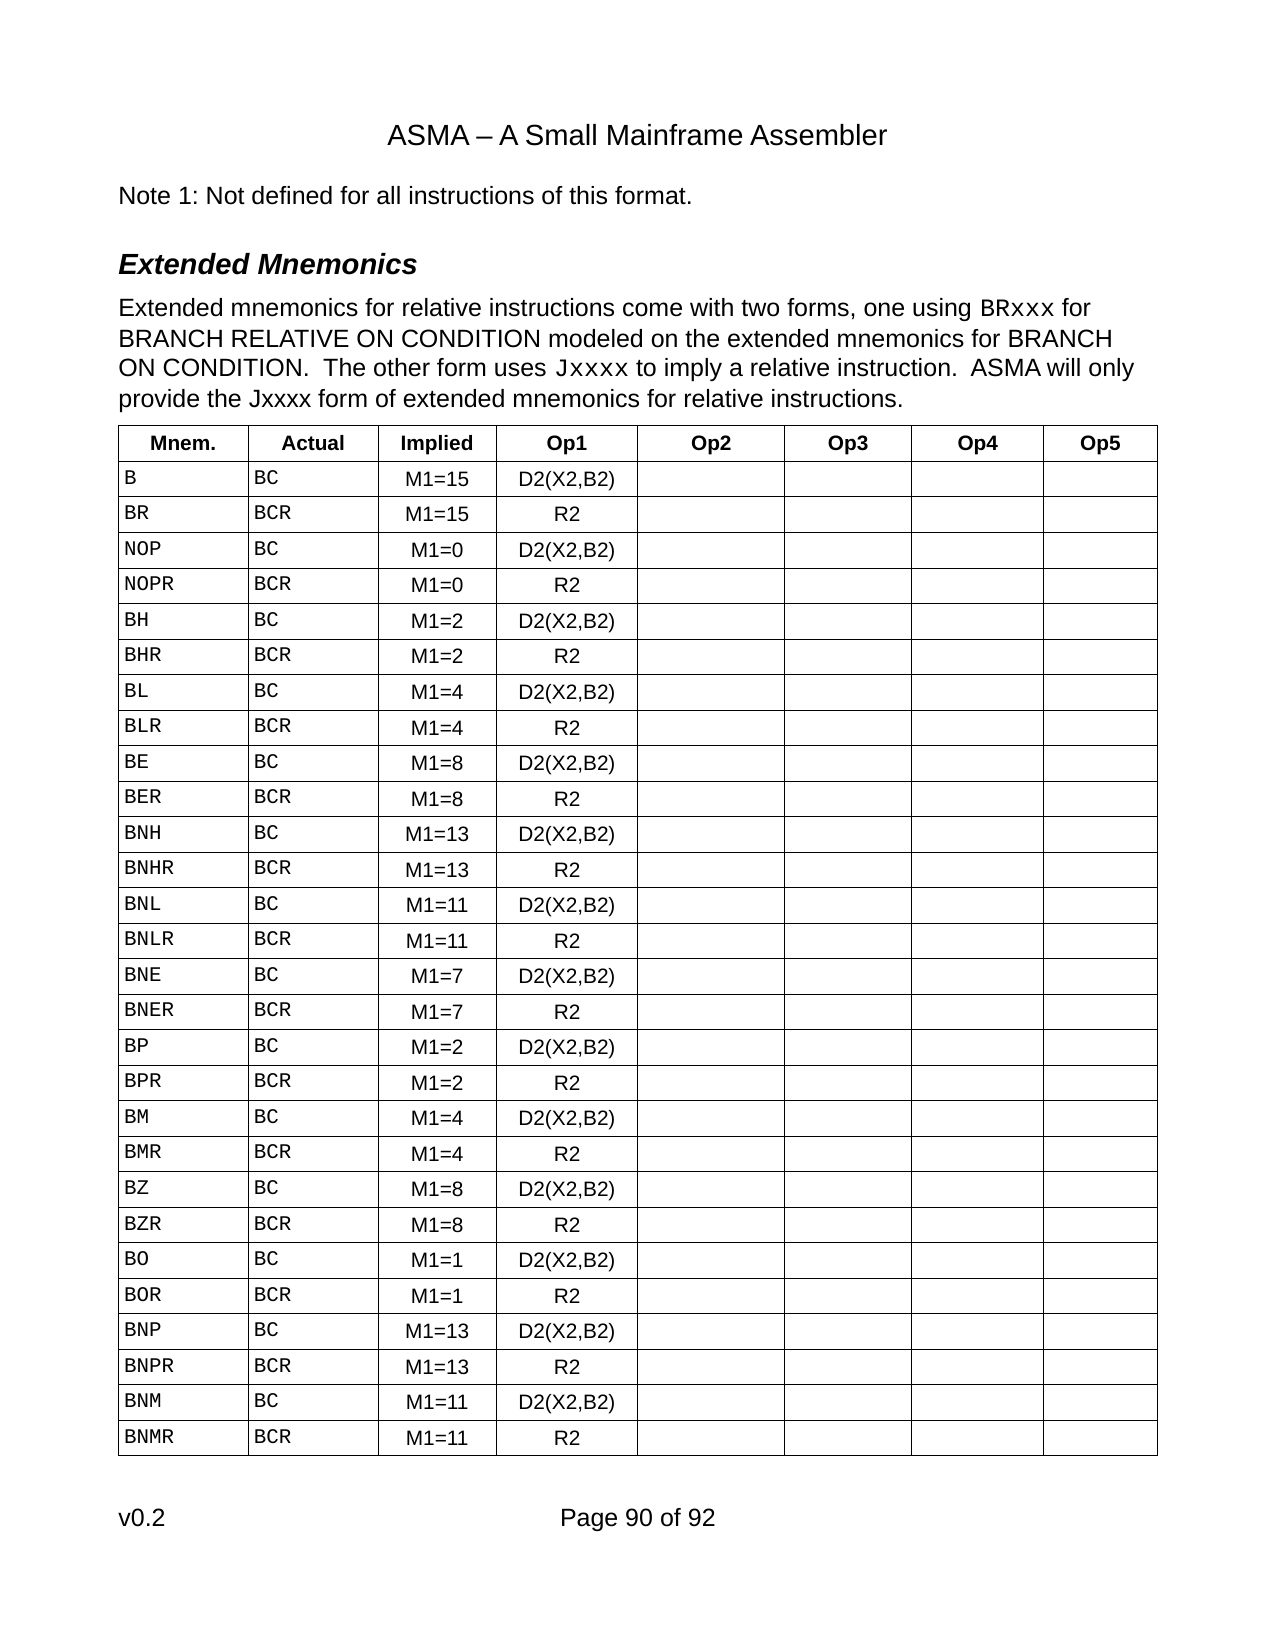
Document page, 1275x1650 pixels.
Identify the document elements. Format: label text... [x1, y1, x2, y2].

table_cell D2(X2,B2) [497, 746, 637, 781]
table_cell [638, 995, 784, 1029]
table_cell [638, 1172, 784, 1207]
table_cell [1044, 497, 1157, 532]
table_cell BL [119, 675, 248, 709]
table_cell BCR [249, 924, 378, 958]
table_cell BM [119, 1101, 248, 1136]
table_cell M1=8 [379, 782, 496, 816]
table_cell M1=2 [379, 1066, 496, 1100]
table_cell [912, 1066, 1043, 1100]
table_cell [912, 1137, 1043, 1171]
table_cell R2 [497, 1421, 637, 1455]
table_cell [912, 604, 1043, 638]
table_cell BCR [249, 497, 378, 532]
table_cell [638, 1421, 784, 1455]
table_cell BNER [119, 995, 248, 1029]
table_cell BH [119, 604, 248, 638]
table_cell BC [249, 959, 378, 994]
table_cell [1044, 1066, 1157, 1100]
table_cell BCR [249, 782, 378, 816]
table_cell BP [119, 1030, 248, 1065]
table_cell M1=8 [379, 1172, 496, 1207]
table_cell [785, 711, 911, 745]
table_cell M1=13 [379, 853, 496, 887]
table_cell [638, 533, 784, 567]
table_cell [912, 746, 1043, 781]
table_cell BNMR [119, 1421, 248, 1455]
table_cell [1044, 1385, 1157, 1420]
table_header Op1 [497, 426, 637, 461]
table_cell [912, 1101, 1043, 1136]
table_cell BCR [249, 1208, 378, 1242]
table_cell M1=11 [379, 1421, 496, 1455]
table_cell [785, 1030, 911, 1065]
table_cell [912, 640, 1043, 674]
table_cell D2(X2,B2) [497, 675, 637, 709]
table_cell M1=0 [379, 533, 496, 567]
table_cell R2 [497, 569, 637, 603]
table_cell M1=2 [379, 604, 496, 638]
table_cell BCR [249, 640, 378, 674]
table_cell M1=11 [379, 1385, 496, 1420]
table_cell BC [249, 1314, 378, 1349]
table_cell [638, 1279, 784, 1313]
table_cell [638, 924, 784, 958]
table_cell [638, 853, 784, 887]
table_cell [785, 959, 911, 994]
table_cell [912, 1243, 1043, 1278]
table_cell D2(X2,B2) [497, 1030, 637, 1065]
table_cell [1044, 1421, 1157, 1455]
table_cell [912, 959, 1043, 994]
table_cell BC [249, 675, 378, 709]
table_cell [638, 1243, 784, 1278]
table_cell [912, 817, 1043, 852]
table_cell D2(X2,B2) [497, 1385, 637, 1420]
table_cell [1044, 995, 1157, 1029]
table_cell [912, 1172, 1043, 1207]
table_cell [785, 1243, 911, 1278]
table_cell [1044, 1172, 1157, 1207]
table_cell [912, 497, 1043, 532]
table_cell NOPR [119, 569, 248, 603]
table_cell BC [249, 1243, 378, 1278]
table_cell NOP [119, 533, 248, 567]
table_header Op4 [912, 426, 1043, 461]
table_cell BCR [249, 711, 378, 745]
table_cell BCR [249, 1137, 378, 1171]
table_cell [638, 1385, 784, 1420]
table_cell BC [249, 888, 378, 923]
table_cell BNL [119, 888, 248, 923]
table_cell M1=4 [379, 675, 496, 709]
table_cell M1=15 [379, 462, 496, 496]
table_cell BC [249, 1172, 378, 1207]
table_cell BNM [119, 1385, 248, 1420]
table_header Op3 [785, 426, 911, 461]
table_cell BNHR [119, 853, 248, 887]
table_cell [1044, 1208, 1157, 1242]
table_cell [1044, 1030, 1157, 1065]
table_cell [638, 640, 784, 674]
table_cell D2(X2,B2) [497, 1172, 637, 1207]
table_cell BE [119, 746, 248, 781]
table_cell [912, 853, 1043, 887]
table_cell [785, 569, 911, 603]
table_cell [638, 746, 784, 781]
table_cell [638, 1350, 784, 1384]
table_cell [638, 675, 784, 709]
table_cell BNE [119, 959, 248, 994]
table_cell D2(X2,B2) [497, 959, 637, 994]
table_cell BCR [249, 1350, 378, 1384]
table_cell [638, 1137, 784, 1171]
table_cell M1=15 [379, 497, 496, 532]
table_cell [785, 888, 911, 923]
table_cell M1=4 [379, 711, 496, 745]
table_header Implied [379, 426, 496, 461]
table_cell [912, 782, 1043, 816]
table_cell R2 [497, 853, 637, 887]
table_cell [1044, 1350, 1157, 1384]
table_cell [1044, 675, 1157, 709]
table_cell [785, 1172, 911, 1207]
table_cell R2 [497, 782, 637, 816]
table_cell [1044, 640, 1157, 674]
table_cell R2 [497, 995, 637, 1029]
table_cell R2 [497, 640, 637, 674]
table_cell R2 [497, 497, 637, 532]
table_cell D2(X2,B2) [497, 462, 637, 496]
table_cell [638, 711, 784, 745]
subtitle Extended Mnemonics [118, 247, 1157, 281]
table_cell [638, 604, 784, 638]
table_cell BC [249, 604, 378, 638]
table_cell [638, 782, 784, 816]
table_cell [1044, 1279, 1157, 1313]
table_cell [912, 1279, 1043, 1313]
table_cell R2 [497, 1137, 637, 1171]
table_cell [785, 1066, 911, 1100]
table_cell BPR [119, 1066, 248, 1100]
table_cell [1044, 711, 1157, 745]
table_cell R2 [497, 1279, 637, 1313]
table_cell [785, 1421, 911, 1455]
table_header Op2 [638, 426, 784, 461]
table_cell [785, 1279, 911, 1313]
table_cell M1=4 [379, 1101, 496, 1136]
table_cell D2(X2,B2) [497, 888, 637, 923]
table_cell [1044, 1101, 1157, 1136]
table_cell M1=7 [379, 959, 496, 994]
table_cell BZ [119, 1172, 248, 1207]
table_cell M1=1 [379, 1279, 496, 1313]
table_cell D2(X2,B2) [497, 604, 637, 638]
table_header Mnem. [119, 426, 248, 461]
table_cell D2(X2,B2) [497, 1314, 637, 1349]
table_cell [912, 1030, 1043, 1065]
table_cell BCR [249, 569, 378, 603]
table_cell M1=2 [379, 640, 496, 674]
table_cell [785, 640, 911, 674]
table_cell BNPR [119, 1350, 248, 1384]
table_cell B [119, 462, 248, 496]
table_cell BOR [119, 1279, 248, 1313]
table_cell [638, 1066, 784, 1100]
table_cell M1=11 [379, 888, 496, 923]
table_cell [1044, 782, 1157, 816]
table_cell [785, 497, 911, 532]
table_cell [1044, 746, 1157, 781]
table_cell BC [249, 462, 378, 496]
table_cell [912, 569, 1043, 603]
table_cell BCR [249, 995, 378, 1029]
table_cell [912, 995, 1043, 1029]
table_cell BCR [249, 1279, 378, 1313]
table_cell R2 [497, 711, 637, 745]
table_cell BNP [119, 1314, 248, 1349]
table_cell M1=13 [379, 1350, 496, 1384]
table_cell [638, 569, 784, 603]
table_cell BC [249, 1385, 378, 1420]
table_cell [912, 462, 1043, 496]
table_cell BR [119, 497, 248, 532]
table_cell [912, 711, 1043, 745]
table_cell BC [249, 533, 378, 567]
table_cell [912, 1421, 1043, 1455]
table_cell [785, 1385, 911, 1420]
table_cell [785, 604, 911, 638]
table_cell M1=4 [379, 1137, 496, 1171]
table_header Op5 [1044, 426, 1157, 461]
table_cell [1044, 1243, 1157, 1278]
table_cell [912, 675, 1043, 709]
text Note 1: Not defined for all instructions of this format. [118, 181, 1157, 210]
table_cell [912, 1385, 1043, 1420]
table_cell [638, 817, 784, 852]
table_cell [1044, 853, 1157, 887]
table_cell [785, 782, 911, 816]
table_cell [1044, 1314, 1157, 1349]
table_cell [785, 1350, 911, 1384]
table_cell [1044, 533, 1157, 567]
table_cell M1=2 [379, 1030, 496, 1065]
table_cell D2(X2,B2) [497, 533, 637, 567]
table_cell BO [119, 1243, 248, 1278]
table_cell BCR [249, 853, 378, 887]
table_cell BC [249, 1101, 378, 1136]
table_cell BCR [249, 1066, 378, 1100]
table_cell BMR [119, 1137, 248, 1171]
table_cell [785, 1137, 911, 1171]
table_cell [912, 1208, 1043, 1242]
table_cell [785, 1208, 911, 1242]
table_cell [638, 462, 784, 496]
table_cell [785, 533, 911, 567]
table_cell M1=11 [379, 924, 496, 958]
table_cell BNH [119, 817, 248, 852]
table_cell [1044, 959, 1157, 994]
table_cell M1=8 [379, 1208, 496, 1242]
table_cell M1=13 [379, 817, 496, 852]
table_cell [638, 1030, 784, 1065]
table_header Actual [249, 426, 378, 461]
table_cell BC [249, 1030, 378, 1065]
table_cell [912, 1350, 1043, 1384]
table_cell BCR [249, 1421, 378, 1455]
table_cell [1044, 888, 1157, 923]
table_cell [912, 1314, 1043, 1349]
table_cell R2 [497, 924, 637, 958]
table_cell [785, 995, 911, 1029]
table_cell [1044, 604, 1157, 638]
table_cell [1044, 817, 1157, 852]
table_cell [638, 1314, 784, 1349]
table_cell [912, 924, 1043, 958]
table_cell [785, 675, 911, 709]
table_cell BC [249, 817, 378, 852]
table_cell [785, 817, 911, 852]
table_cell [785, 1314, 911, 1349]
table_cell D2(X2,B2) [497, 1243, 637, 1278]
table_cell M1=0 [379, 569, 496, 603]
table_cell [785, 746, 911, 781]
table_cell R2 [497, 1208, 637, 1242]
table_cell [912, 533, 1043, 567]
table_cell [912, 888, 1043, 923]
table_cell R2 [497, 1066, 637, 1100]
table_cell BNLR [119, 924, 248, 958]
table_cell [785, 924, 911, 958]
table_cell D2(X2,B2) [497, 817, 637, 852]
table_cell BZR [119, 1208, 248, 1242]
table_cell [638, 1208, 784, 1242]
table_cell [638, 888, 784, 923]
table_cell [638, 1101, 784, 1136]
table_cell [638, 959, 784, 994]
table_cell M1=1 [379, 1243, 496, 1278]
table_cell [1044, 924, 1157, 958]
table_cell [1044, 569, 1157, 603]
table_cell [1044, 1137, 1157, 1171]
table_cell [785, 1101, 911, 1136]
table_cell BLR [119, 711, 248, 745]
table_cell [638, 497, 784, 532]
table_cell M1=8 [379, 746, 496, 781]
table_cell D2(X2,B2) [497, 1101, 637, 1136]
table_cell [785, 462, 911, 496]
table_cell BHR [119, 640, 248, 674]
table_cell R2 [497, 1350, 637, 1384]
text Extended mnemonics for relative instructions come with two forms, one using BRxxx for BRANCH RELATIVE ON CONDITION modeled on the extended mnemonics for BRANCH ON CONDITION. The other form uses Jxxxx to imply a relative instruction. ASMA will only provide the Jxxxx form of extended mnemonics for relative instructions. [118, 293, 1157, 413]
table_cell [785, 853, 911, 887]
table_cell BC [249, 746, 378, 781]
table_cell BER [119, 782, 248, 816]
table_cell [1044, 462, 1157, 496]
table_cell M1=7 [379, 995, 496, 1029]
table_cell M1=13 [379, 1314, 496, 1349]
